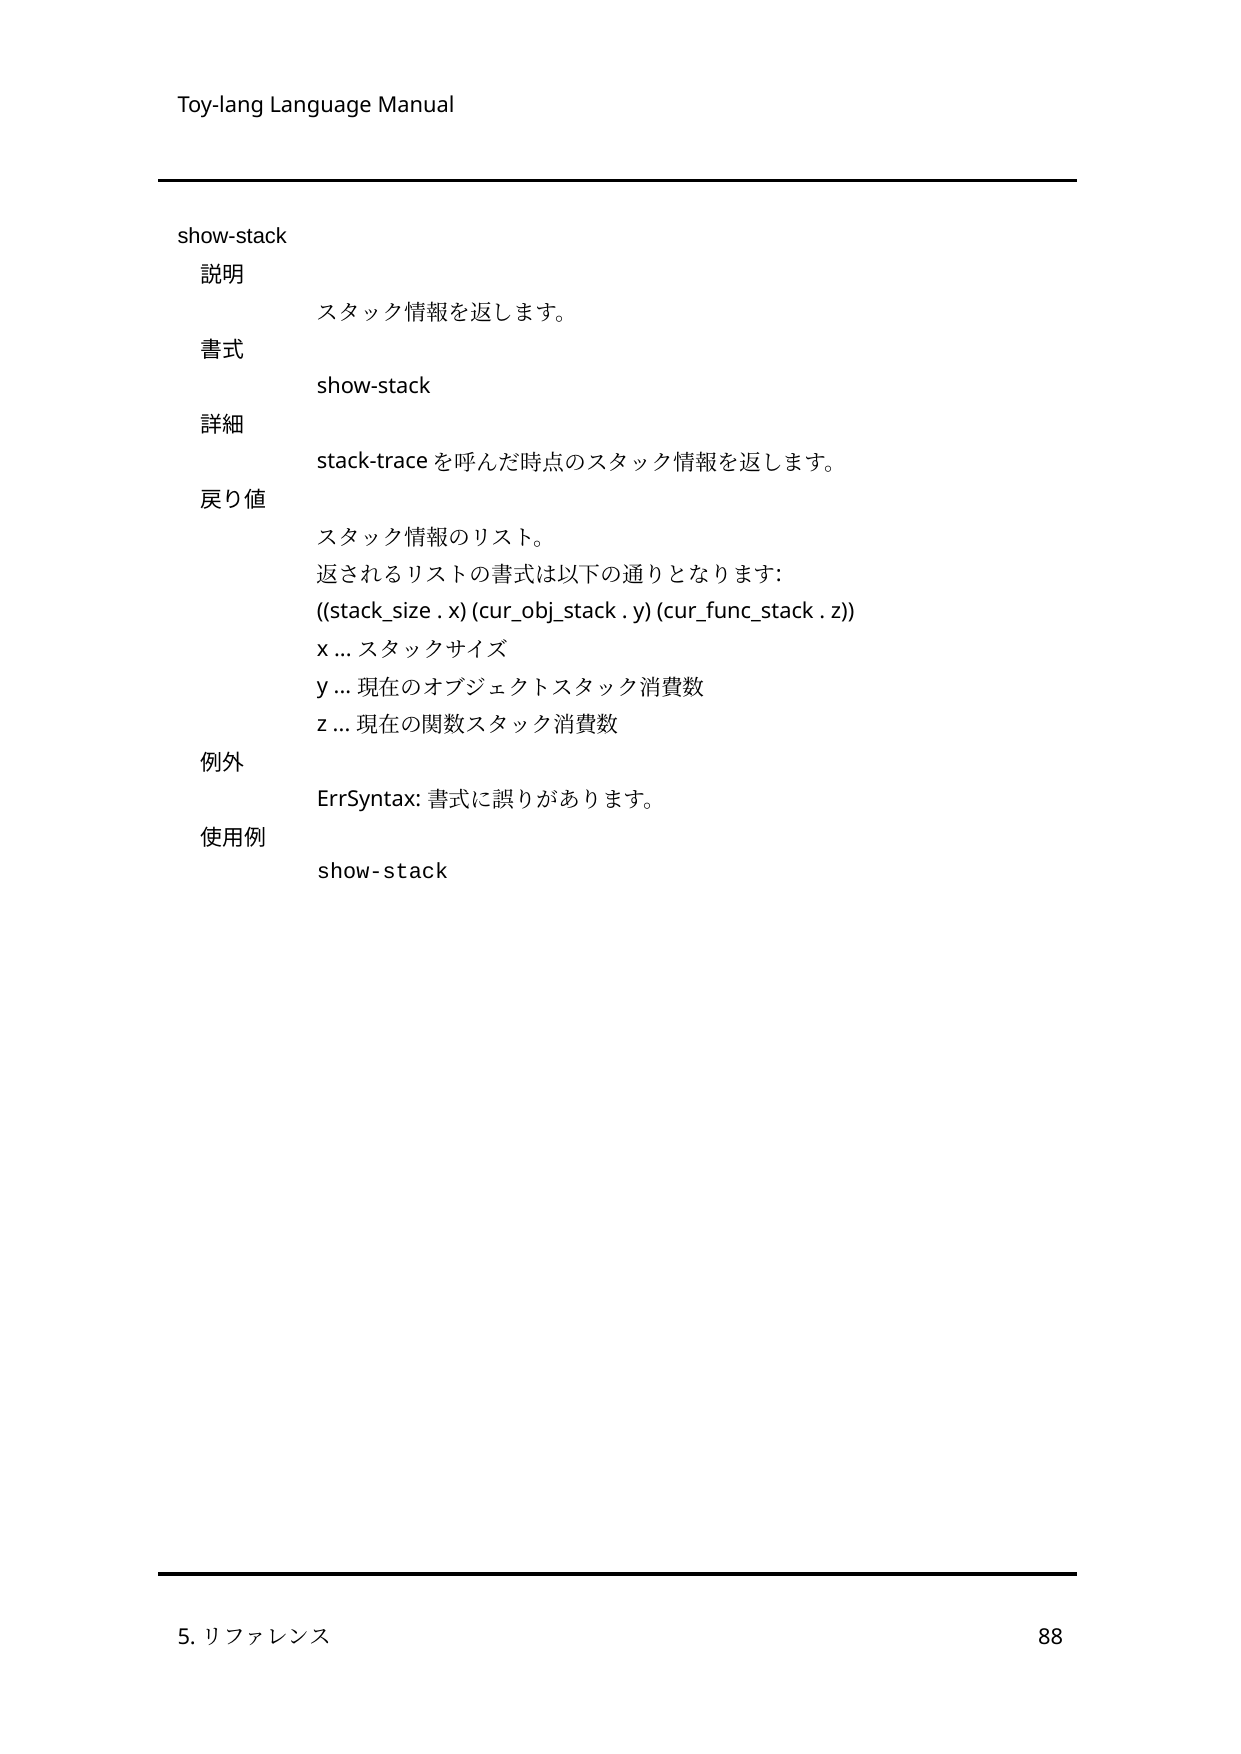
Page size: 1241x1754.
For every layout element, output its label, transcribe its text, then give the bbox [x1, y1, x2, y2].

table_cell show-stack [317, 329, 1063, 404]
table_cell スタック情報のリスト。 返されるリストの書式は以下の通りとなります: ((stack_size . x) (cur_obj_stack . y) (cur_func_stack . z)) x ... スタックサイズ y ... 現在のオブジェクトスタック消費数 z ... 現在の関数スタック消費数 [317, 479, 1063, 742]
table_cell 戻り値 [200, 479, 317, 742]
table_cell stack-traceを呼んだ時点のスタック情報を返します。 [317, 404, 1063, 479]
table_cell ErrSyntax: 書式に誤りがあります。 [317, 742, 1063, 817]
table_cell 例外 [200, 742, 317, 817]
table_header スタック情報を返します。 [317, 254, 1063, 329]
table_cell 書式 [200, 329, 317, 404]
subtitle show-stack [177, 217, 1063, 254]
table_cell 詳細 [200, 404, 317, 479]
table_cell 使用例 [200, 817, 317, 892]
table_cell show-stack [317, 817, 1063, 892]
table_header 説明 [200, 254, 317, 329]
